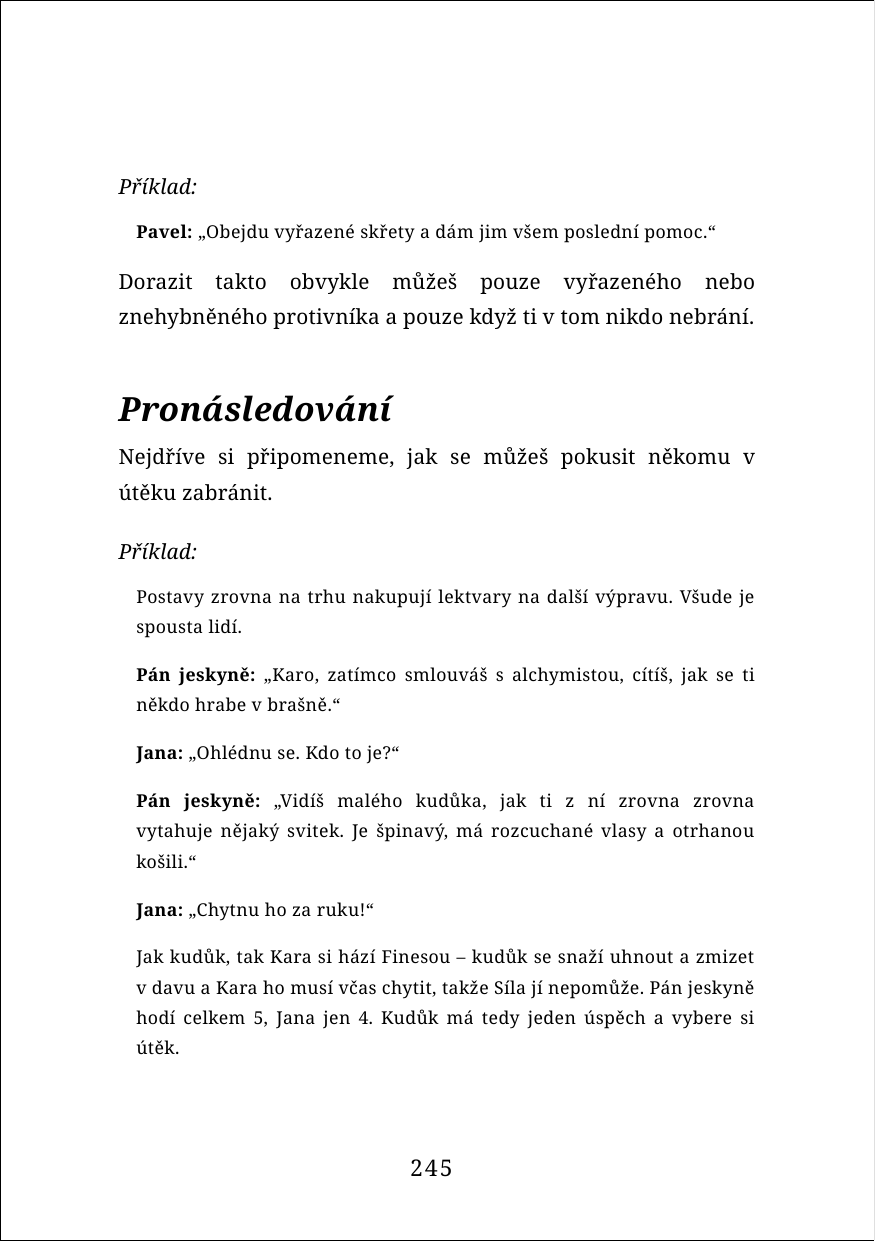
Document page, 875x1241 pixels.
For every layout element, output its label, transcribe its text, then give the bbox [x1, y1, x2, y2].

text Postavy zrovna na trhu nakupují lektvary na další výpravu. Všude je spousta lidí. [136, 584, 756, 639]
text Příklad: [118, 172, 756, 200]
text Pán jeskyně: „Vidíš malého kudůka, jak ti z ní zrovna zrovna vytahuje nějaký svitek. Je špinavý, má rozcuchané vlasy a otrhanou košili.“ [136, 789, 756, 873]
text Jana: „Chytnu ho za ruku!“ [136, 897, 756, 921]
text Jak kudůk, tak Kara si hází Finesou – kudůk se snaží uhnout a zmizet v davu a Kara ho musí včas chytit, takže Síla jí nepomůže. Pán jeskyně hodí celkem 5, Jana jen 4. Kudůk má tedy jeden úspěch a vybere si útěk. [136, 945, 756, 1060]
text Nejdříve si připomeneme, jak se můžeš pokusit někomu v útěku zabránit. [118, 442, 756, 506]
text Dorazit takto obvykle můžeš pouze vyřazeného nebo znehybněného protivníka a pouze když ti v tom nikdo nebrání. [118, 267, 756, 331]
text Příklad: [118, 537, 756, 566]
subtitle Pronásledování [118, 385, 756, 431]
text Pavel: „Obejdu vyřazené skřety a dám jim všem poslední pomoc.“ [136, 219, 756, 243]
text Jana: „Ohlédnu se. Kdo to je?“ [136, 741, 756, 765]
text Pán jeskyně: „Karo, zatímco smlouváš s alchymistou, cítíš, jak se ti někdo hrabe v brašně.“ [136, 663, 756, 717]
